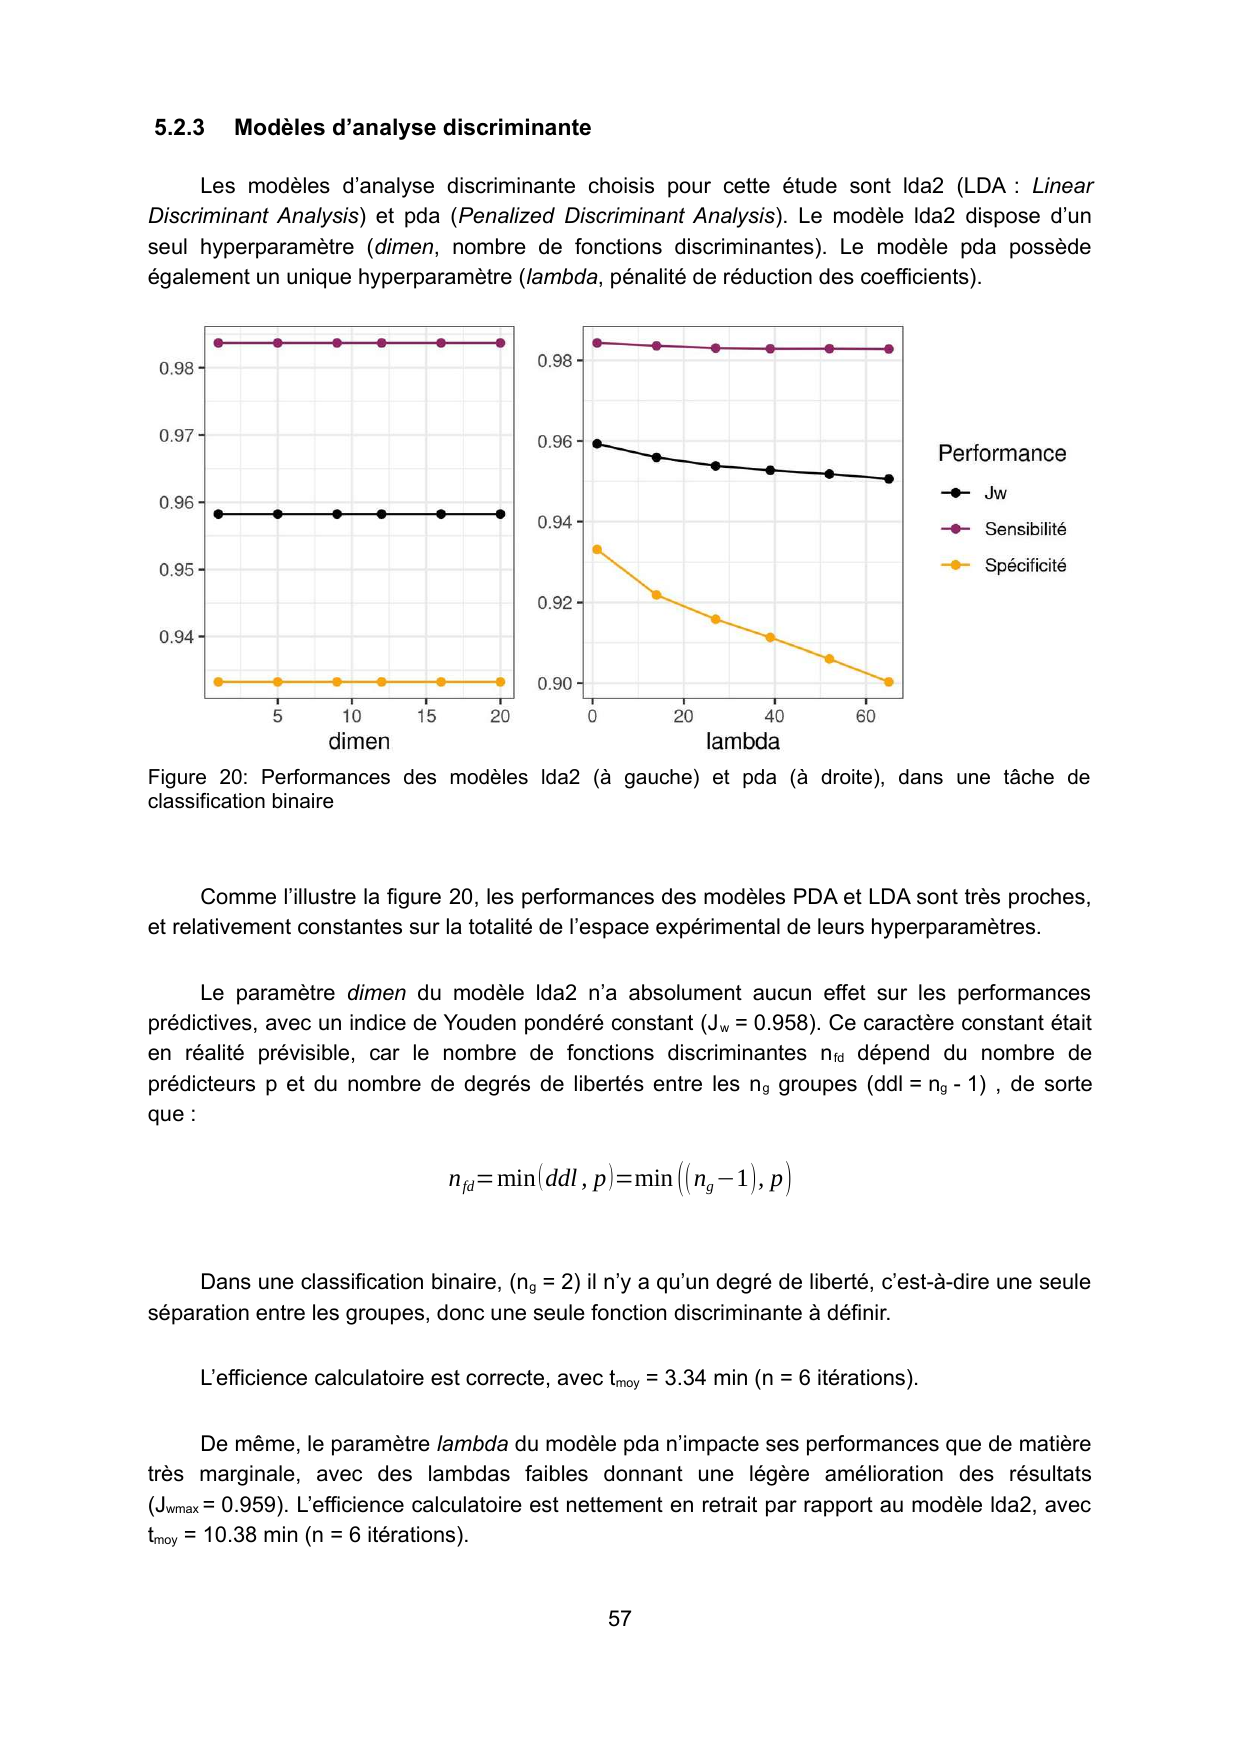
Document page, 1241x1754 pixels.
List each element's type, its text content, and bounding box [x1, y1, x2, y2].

text Les modèles d’analyse discriminante choisis pour cette étude sont lda2 (LDA : Linear Discriminant Analysis) et pda (Penalized Discriminant Analysis). Le modèle lda2 dispose d’un seul hyperparamètre (dimen, nombre de fonctions discriminantes). Le modèle pda possède également un unique hyperparamètre (lambda, pénalité de réduction des coefficients). [148, 173, 1093, 289]
picture [147, 314, 1093, 765]
text De même, le paramètre lambda du modèle pda n’impacte ses performances que de matière très marginale, avec des lambdas faibles donnant une légère amélioration des résultats (Jwmax = 0.959). L’efficience calculatoire est nettement en retrait par rapport au modèle lda2, avec tmoy = 10.38 min (n = 6 itérations). [148, 1431, 1093, 1547]
text L’efficience calculatoire est correcte, avec tmoy = 3.34 min (n = 6 itérations). [148, 1365, 1093, 1391]
text Figure 20: Performances des modèles lda2 (à gauche) et pda (à droite), dans une tâche de classification binaire [148, 765, 1093, 813]
subtitle Modèles d’analyse discriminante [148, 113, 1093, 140]
text Le paramètre dimen du modèle lda2 n’a absolument aucun effet sur les performances prédictives, avec un indice de Youden pondéré constant (Jw = 0.958). Ce caractère constant était en réalité prévisible, car le nombre de fonctions discriminantes nfd dépend du nombre de prédicteurs p et du nombre de degrés de libertés entre les ng groupes (ddl = ng - 1) , de sorte que : [148, 980, 1093, 1126]
text Comme l’illustre la figure 20, les performances des modèles PDA et LDA sont très proches, et relativement constantes sur la totalité de l’espace expérimental de leurs hyperparamètres. [148, 884, 1093, 939]
text Dans une classification binaire, (ng = 2) il n’y a qu’un degré de liberté, c’est-à-dire une seule séparation entre les groupes, donc une seule fonction discriminante à définir. [148, 1269, 1093, 1325]
